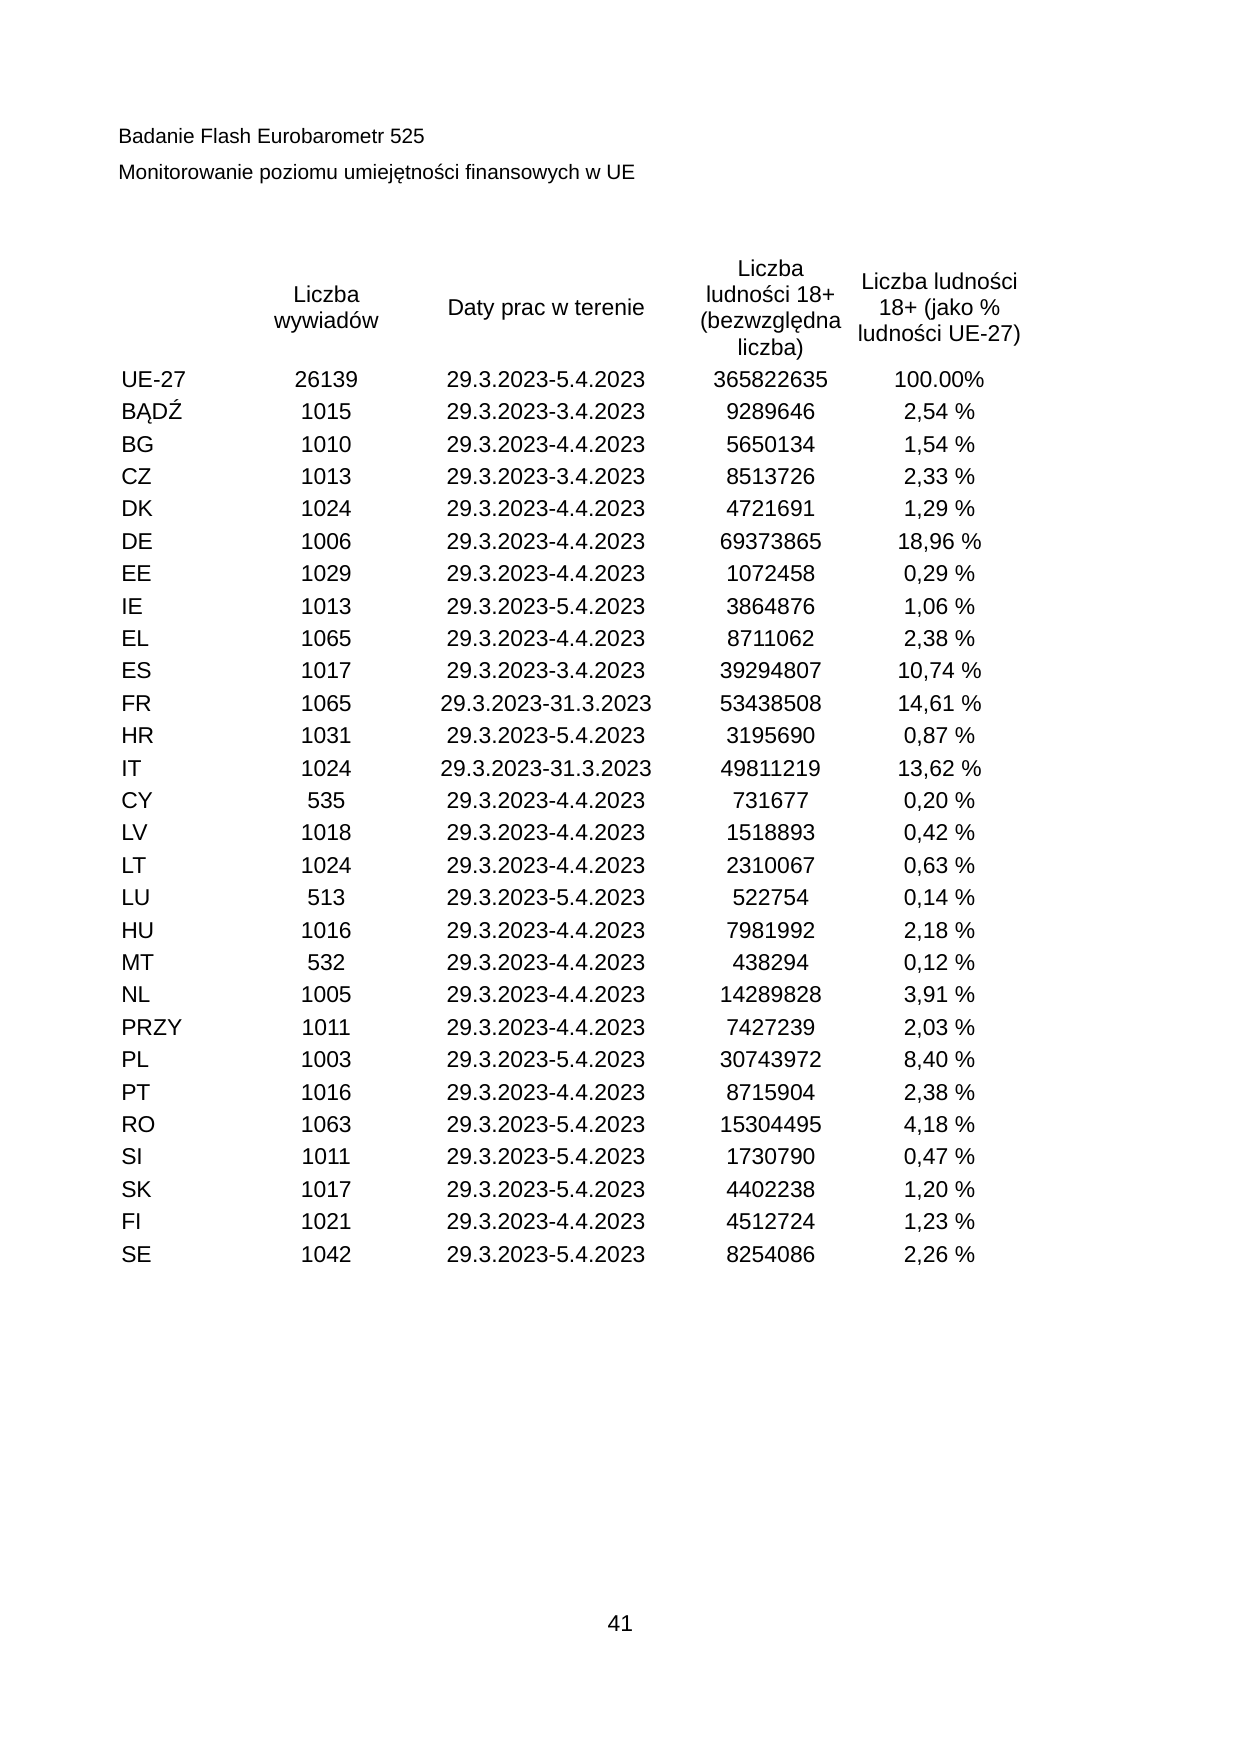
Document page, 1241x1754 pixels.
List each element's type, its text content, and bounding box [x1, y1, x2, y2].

table_cell IT [118, 752, 257, 784]
table_cell 100.00% [845, 363, 1034, 395]
table_cell 535 [257, 784, 395, 816]
table_cell 1024 [257, 849, 395, 881]
table_cell SK [118, 1173, 257, 1205]
table_cell 1042 [257, 1238, 395, 1270]
table_cell 29.3.2023-4.4.2023 [395, 622, 696, 654]
table_cell 29.3.2023-4.4.2023 [395, 428, 696, 460]
table_cell 365822635 [696, 363, 845, 395]
table_cell 1010 [257, 428, 395, 460]
table_cell 1016 [257, 914, 395, 946]
table_cell HR [118, 719, 257, 752]
table_cell 4,18 % [845, 1108, 1034, 1140]
table_cell 18,96 % [845, 525, 1034, 557]
table_cell 0,12 % [845, 946, 1034, 978]
table_header Daty prac w terenie [395, 252, 696, 363]
table_cell 3864876 [696, 590, 845, 622]
table_cell 522754 [696, 881, 845, 913]
table_cell HU [118, 914, 257, 946]
table_cell 1063 [257, 1108, 395, 1140]
table_cell 29.3.2023-4.4.2023 [395, 1011, 696, 1043]
table_cell 0,29 % [845, 557, 1034, 589]
table_cell 29.3.2023-5.4.2023 [395, 1140, 696, 1173]
table_cell CZ [118, 460, 257, 492]
table_cell NL [118, 978, 257, 1011]
table_cell MT [118, 946, 257, 978]
table_cell 513 [257, 881, 395, 913]
table_cell PL [118, 1043, 257, 1076]
table_cell 8513726 [696, 460, 845, 492]
table_cell 1,29 % [845, 493, 1034, 525]
table_cell 29.3.2023-4.4.2023 [395, 525, 696, 557]
table_cell 8254086 [696, 1238, 845, 1270]
table_cell 1065 [257, 622, 395, 654]
table_cell 1013 [257, 460, 395, 492]
table_cell 29.3.2023-3.4.2023 [395, 395, 696, 428]
table_cell 49811219 [696, 752, 845, 784]
table_cell 8,40 % [845, 1043, 1034, 1076]
table_cell 29.3.2023-31.3.2023 [395, 687, 696, 719]
table_cell 29.3.2023-4.4.2023 [395, 1205, 696, 1237]
table_cell 1,20 % [845, 1173, 1034, 1205]
table_cell 69373865 [696, 525, 845, 557]
table_cell 53438508 [696, 687, 845, 719]
table_cell DE [118, 525, 257, 557]
table_cell 29.3.2023-4.4.2023 [395, 493, 696, 525]
table_cell 1017 [257, 654, 395, 687]
table_cell 29.3.2023-5.4.2023 [395, 1173, 696, 1205]
table_cell CY [118, 784, 257, 816]
table_cell 29.3.2023-4.4.2023 [395, 849, 696, 881]
table_cell 1,06 % [845, 590, 1034, 622]
table_cell 0,14 % [845, 881, 1034, 913]
table_cell 1017 [257, 1173, 395, 1205]
table_cell 29.3.2023-5.4.2023 [395, 719, 696, 752]
table_cell 1006 [257, 525, 395, 557]
table_cell 1011 [257, 1011, 395, 1043]
table_cell 3,91 % [845, 978, 1034, 1011]
table_cell 0,47 % [845, 1140, 1034, 1173]
table_cell DK [118, 493, 257, 525]
table_cell 4512724 [696, 1205, 845, 1237]
table_header Liczba wywiadów [257, 252, 395, 363]
table_header Liczba ludności 18+ (jako % ludności UE-27) [845, 252, 1034, 363]
table_cell 1011 [257, 1140, 395, 1173]
table_cell 1,54 % [845, 428, 1034, 460]
table_cell 29.3.2023-4.4.2023 [395, 978, 696, 1011]
table_cell 39294807 [696, 654, 845, 687]
table_cell 1021 [257, 1205, 395, 1237]
table_cell 438294 [696, 946, 845, 978]
table_cell UE-27 [118, 363, 257, 395]
table_cell 4721691 [696, 493, 845, 525]
table_cell 0,87 % [845, 719, 1034, 752]
table_cell 1518893 [696, 816, 845, 849]
table_cell 7981992 [696, 914, 845, 946]
table_cell 29.3.2023-4.4.2023 [395, 557, 696, 589]
table_cell ES [118, 654, 257, 687]
table_cell 8715904 [696, 1076, 845, 1108]
table_cell SI [118, 1140, 257, 1173]
table_cell 29.3.2023-4.4.2023 [395, 1076, 696, 1108]
table_cell 2,54 % [845, 395, 1034, 428]
table_cell 10,74 % [845, 654, 1034, 687]
table_cell IE [118, 590, 257, 622]
table_cell 1013 [257, 590, 395, 622]
table_cell 3195690 [696, 719, 845, 752]
table_cell 532 [257, 946, 395, 978]
table_cell 29.3.2023-4.4.2023 [395, 816, 696, 849]
table_cell 30743972 [696, 1043, 845, 1076]
table_cell 29.3.2023-5.4.2023 [395, 1108, 696, 1140]
table_cell LU [118, 881, 257, 913]
table_cell 9289646 [696, 395, 845, 428]
table_cell 2,38 % [845, 622, 1034, 654]
table_cell 29.3.2023-5.4.2023 [395, 363, 696, 395]
table_cell 1065 [257, 687, 395, 719]
table_cell 0,20 % [845, 784, 1034, 816]
table_cell 2,26 % [845, 1238, 1034, 1270]
table_cell 1005 [257, 978, 395, 1011]
table_cell 2,38 % [845, 1076, 1034, 1108]
table_cell 0,63 % [845, 849, 1034, 881]
table_cell 29.3.2023-31.3.2023 [395, 752, 696, 784]
table_cell 8711062 [696, 622, 845, 654]
table_cell 1016 [257, 1076, 395, 1108]
table_cell 1,23 % [845, 1205, 1034, 1237]
table_cell EL [118, 622, 257, 654]
table_cell 7427239 [696, 1011, 845, 1043]
table_cell 1024 [257, 752, 395, 784]
table_cell 1015 [257, 395, 395, 428]
table_cell 2,03 % [845, 1011, 1034, 1043]
table_cell 5650134 [696, 428, 845, 460]
table_header [118, 252, 257, 363]
table_cell 29.3.2023-4.4.2023 [395, 914, 696, 946]
table_cell RO [118, 1108, 257, 1140]
table_cell 29.3.2023-3.4.2023 [395, 460, 696, 492]
table_cell 29.3.2023-5.4.2023 [395, 1043, 696, 1076]
table_cell 1730790 [696, 1140, 845, 1173]
table_cell 29.3.2023-5.4.2023 [395, 1238, 696, 1270]
table_cell 15304495 [696, 1108, 845, 1140]
table_cell LT [118, 849, 257, 881]
table_cell 1018 [257, 816, 395, 849]
table_cell BĄDŹ [118, 395, 257, 428]
table_cell 14,61 % [845, 687, 1034, 719]
table_cell 731677 [696, 784, 845, 816]
table_cell 29.3.2023-5.4.2023 [395, 881, 696, 913]
table_cell 1029 [257, 557, 395, 589]
table_cell 13,62 % [845, 752, 1034, 784]
table_cell FI [118, 1205, 257, 1237]
table_cell EE [118, 557, 257, 589]
table_cell 2,33 % [845, 460, 1034, 492]
table_header Liczba ludności 18+ (bezwzględna liczba) [696, 252, 845, 363]
table_cell 1024 [257, 493, 395, 525]
table_cell 14289828 [696, 978, 845, 1011]
table_cell 1072458 [696, 557, 845, 589]
table_cell BG [118, 428, 257, 460]
table_cell 29.3.2023-3.4.2023 [395, 654, 696, 687]
table_cell 1031 [257, 719, 395, 752]
table_cell 29.3.2023-4.4.2023 [395, 946, 696, 978]
table_cell 29.3.2023-4.4.2023 [395, 784, 696, 816]
table_cell 2,18 % [845, 914, 1034, 946]
table_cell FR [118, 687, 257, 719]
table_cell 1003 [257, 1043, 395, 1076]
table_cell LV [118, 816, 257, 849]
table_cell PT [118, 1076, 257, 1108]
table_cell 29.3.2023-5.4.2023 [395, 590, 696, 622]
table_cell SE [118, 1238, 257, 1270]
table_cell PRZY [118, 1011, 257, 1043]
table_cell 0,42 % [845, 816, 1034, 849]
table_cell 26139 [257, 363, 395, 395]
table_cell 4402238 [696, 1173, 845, 1205]
table_cell 2310067 [696, 849, 845, 881]
